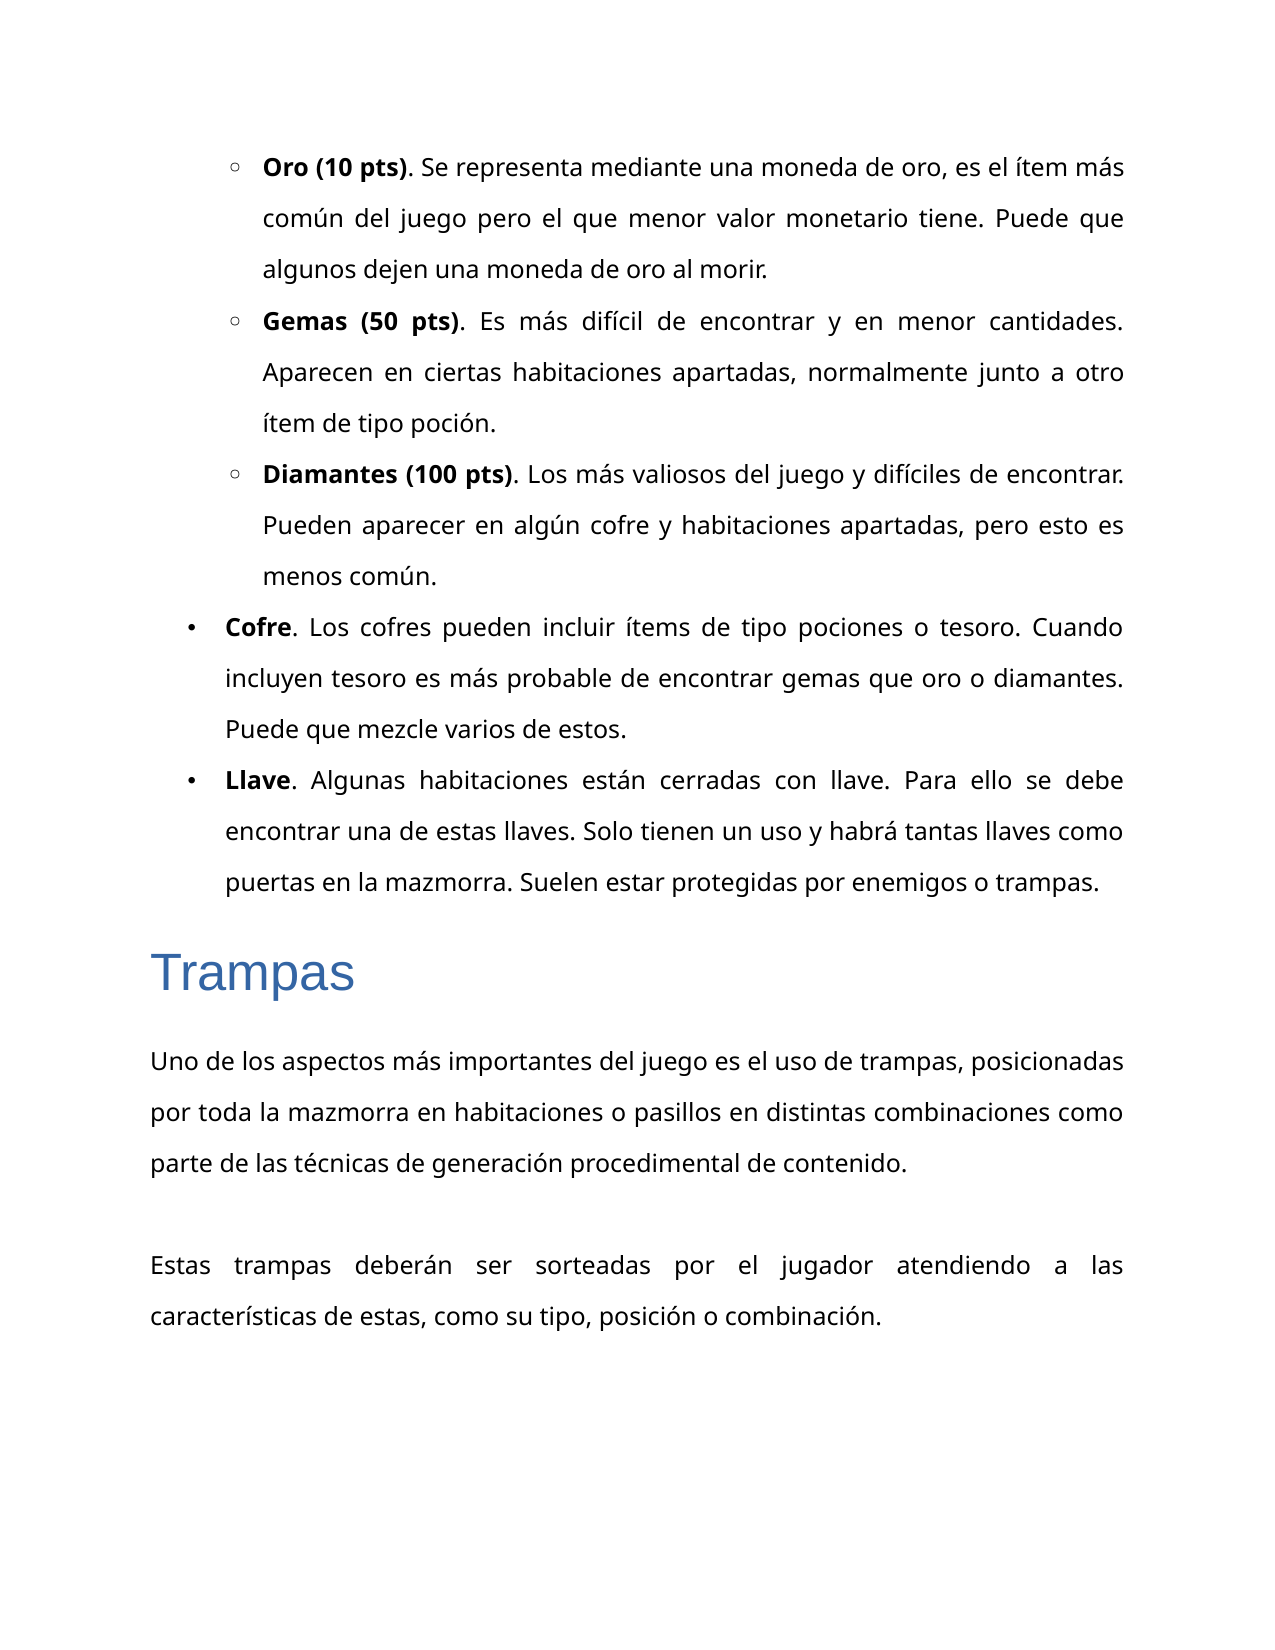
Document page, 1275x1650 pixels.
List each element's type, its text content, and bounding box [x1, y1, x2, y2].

list Llave. Algunas habitaciones están cerradas con llave. Para ello se debe encontrar una de estas llaves. Solo tienen un uso y habrá tantas llaves como puertas en la mazmorra. Suelen estar protegidas por enemigos o trampas. [187, 762, 1125, 899]
list Cofre. Los cofres pueden incluir ítems de tipo pociones o tesoro. Cuando incluyen tesoro es más probable de encontrar gemas que oro o diamantes. Puede que mezcle varios de estos. [187, 609, 1125, 746]
list Oro (10 pts). Se representa mediante una moneda de oro, es el ítem más común del juego pero el que menor valor monetario tiene. Puede que algunos dejen una moneda de oro al morir. [225, 150, 1125, 286]
subtitle Trampas [150, 941, 1125, 1001]
text Uno de los aspectos más importantes del juego es el uso de trampas, posicionadas por toda la mazmorra en habitaciones o pasillos en distintas combinaciones como parte de las técnicas de generación procedimental de contenido. [150, 1044, 1125, 1180]
list Gemas (50 pts). Es más difícil de encontrar y en menor cantidades. Aparecen en ciertas habitaciones apartadas, normalmente junto a otro ítem de tipo poción. [225, 303, 1125, 439]
list Diamantes (100 pts). Los más valiosos del juego y difíciles de encontrar. Pueden aparecer en algún cofre y habitaciones apartadas, pero esto es menos común. [225, 456, 1125, 592]
text Estas trampas deberán ser sorteadas por el jugador atendiendo a las características de estas, como su tipo, posición o combinación. [150, 1248, 1125, 1333]
